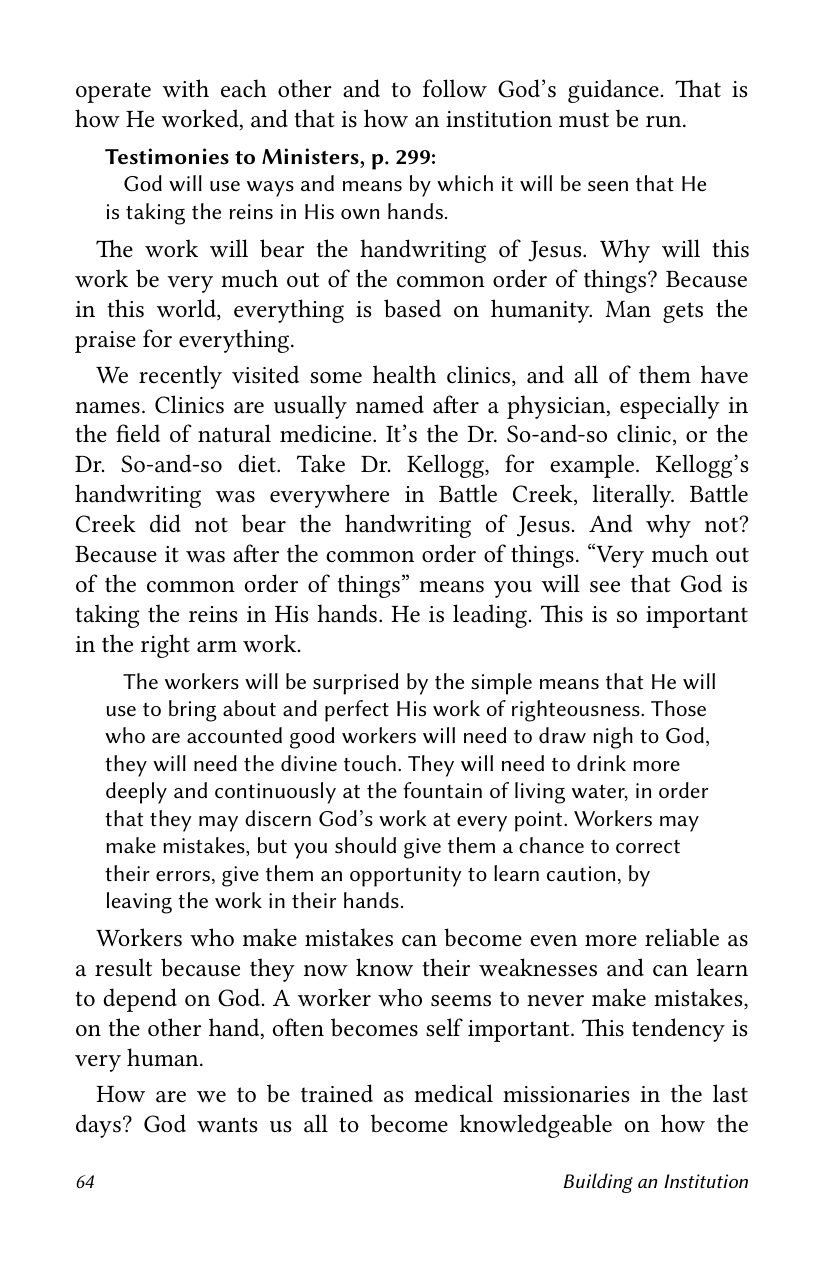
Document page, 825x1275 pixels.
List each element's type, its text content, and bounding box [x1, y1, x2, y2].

text The workers will be surprised by the simple means that He will use to bring about and perfect His work of righteousness. Those who are accounted good workers will need to draw nigh to God, they will need the divine touch. They will need to drink more deeply and continuously at the fountain of living water, in order that they may discern God’s work at every point. Workers may make mistakes, but you should give them a chance to correct their errors, give them an opportunity to learn caution, by leaving the work in their hands. [105, 669, 720, 914]
text Testimonies to Ministers, p. 299: [105, 144, 750, 170]
text Workers who make mistakes can become even more reliable as a result because they now know their weaknesses and can learn to depend on God. A worker who seems to never make mistakes, on the other hand, often becomes self important. This tendency is very human. [75, 924, 750, 1072]
text How are we to be trained as medical missionaries in the last days? God wants us all to become knowledgeable on how the [75, 1080, 750, 1138]
text We recently visited some health clinics, and all of them have names. Clinics are usually named after a physician, especially in the field of natural medicine. It’s the Dr. So-and-so clinic, or the Dr. So-and-so diet. Take Dr. Kellogg, for example. Kellogg’s handwriting was everywhere in Battle Creek, literally. Battle Creek did not bear the handwriting of Jesus. And why not? Because it was after the common order of things. “Very much out of the common order of things” means you will see that God is taking the reins in His hands. He is leading. This is so important in the right arm work. [75, 361, 750, 658]
text The work will bear the handwriting of Jesus. Why will this work be very much out of the common order of things? Because in this world, everything is based on humanity. Man gets the praise for everything. [75, 235, 750, 353]
text operate with each other and to follow God’s guidance. That is how He worked, and that is how an institution must be run. [75, 75, 750, 133]
text God will use ways and means by which it will be seen that He is taking the reins in His own hands. [105, 171, 720, 225]
